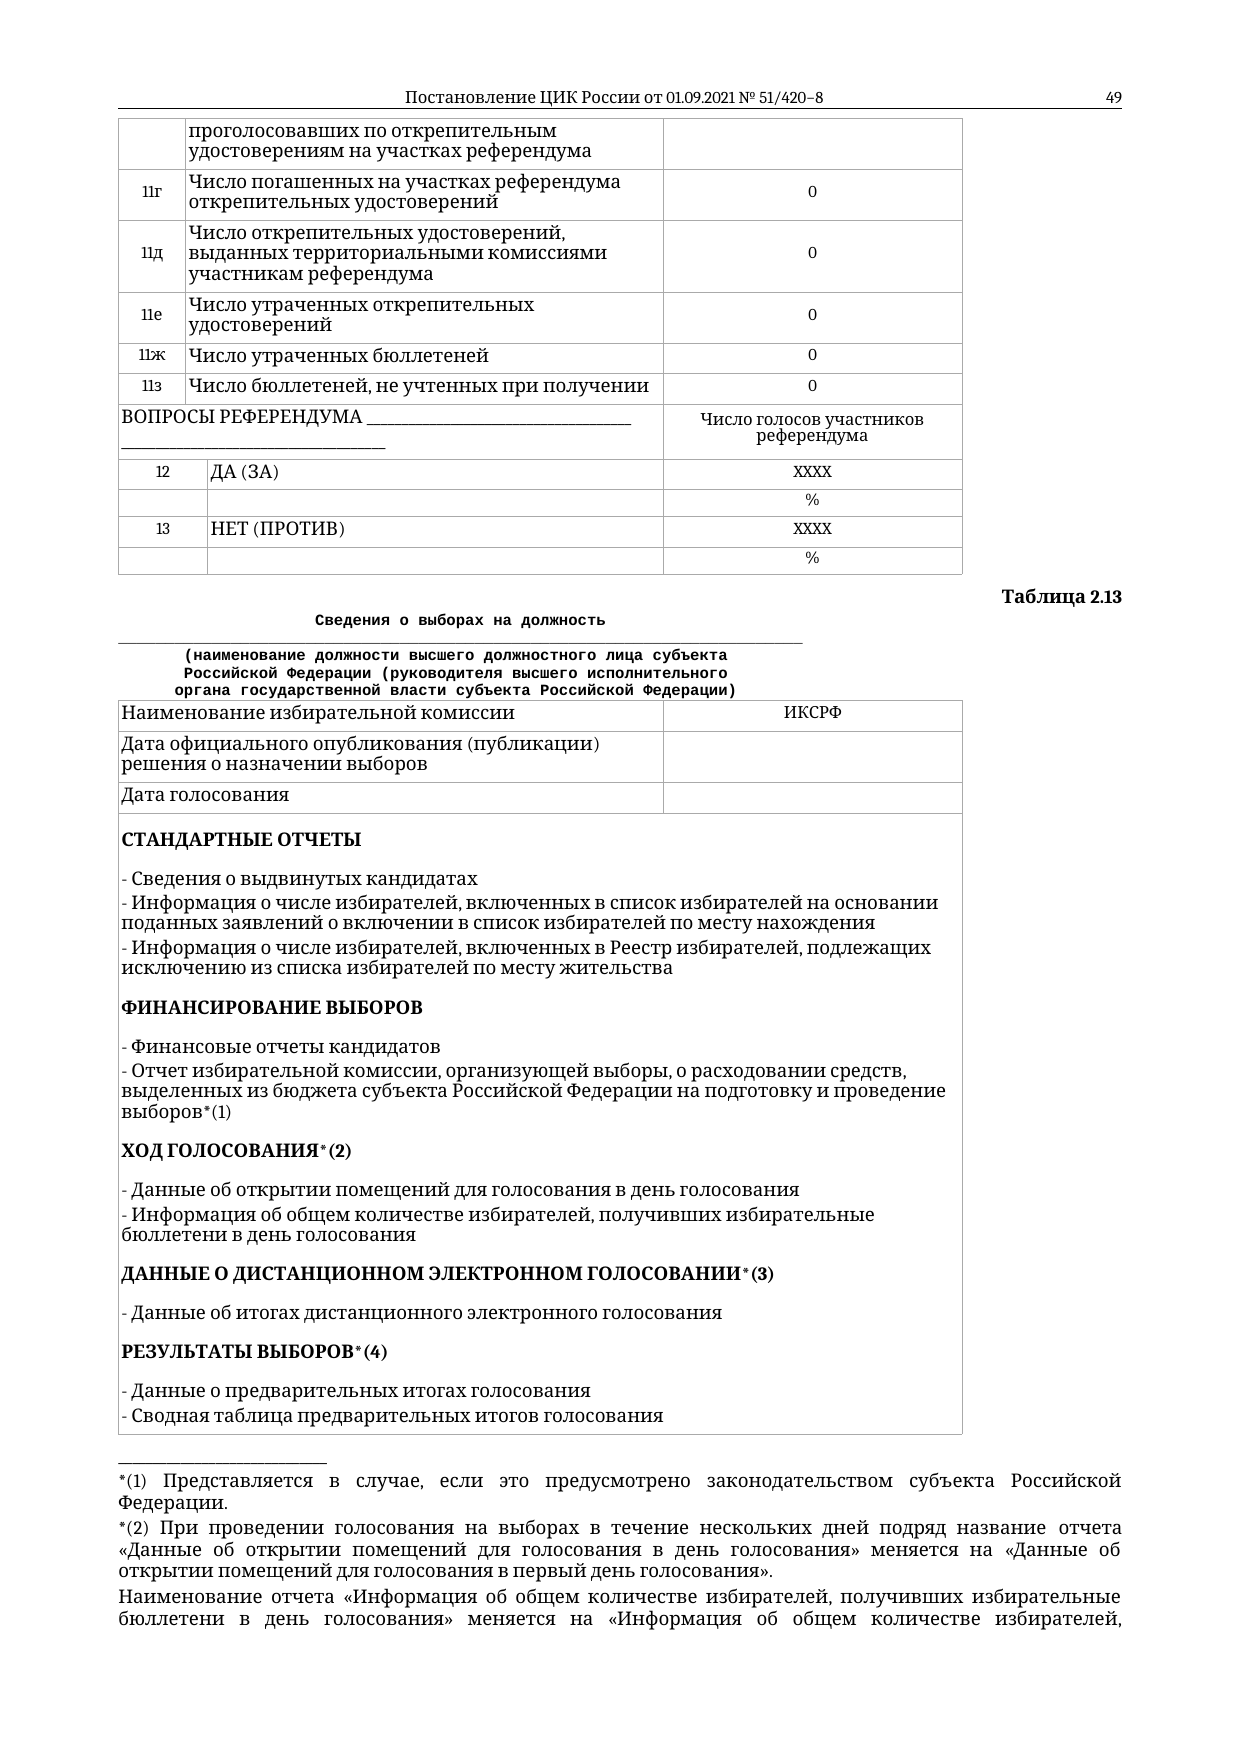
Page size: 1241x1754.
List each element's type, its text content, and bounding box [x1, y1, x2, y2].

table_cell [119, 119, 185, 169]
table_cell Число открепительных удостоверений, выданных территориальными комиссиями участникам референдума [186, 221, 663, 292]
table_cell [208, 490, 663, 516]
table_cell 0 [664, 344, 962, 373]
table_cell - Информация о числе избирателей, включенных в список избирателей на основании поданных заявлений о включении в список избирателей по месту нахождения [119, 894, 962, 938]
table_cell Число погашенных на участках референдума открепительных удостоверений [186, 170, 663, 220]
table_cell Число голосов участников референдума [664, 405, 962, 459]
table_cell - Информация о числе избирателей, включенных в Реестр избирателей, подлежащих исключению из списка избирателей по месту жительства [119, 939, 962, 984]
table_cell 13 [119, 517, 207, 547]
table_cell НЕТ (ПРОТИВ) [208, 517, 663, 547]
table_cell ВОПРОСЫ РЕФЕРЕНДУМА ______________________________________ ______________________________________ [119, 405, 663, 459]
table_header Наименование избирательной комиссии [119, 701, 663, 731]
table_cell 11з [119, 374, 185, 404]
table_cell проголосовавших по открепительным удостоверениям на участках референдума [186, 119, 663, 169]
table_cell 0 [664, 293, 962, 343]
table_cell [119, 548, 207, 574]
table_cell - Данные о предварительных итогах голосования [119, 1381, 962, 1406]
table_cell [664, 119, 962, 169]
table_cell - Данные об открытии помещений для голосования в день голосования [119, 1181, 962, 1205]
table_cell % [664, 548, 962, 574]
table_cell XXXX [664, 517, 962, 547]
table_cell Число бюллетеней, не учтенных при получении [186, 374, 663, 404]
table_cell 0 [664, 374, 962, 404]
table_cell РЕЗУЛЬТАТЫ ВЫБОРОВ*(4) [119, 1328, 962, 1381]
text органа государственной власти субъекта Российской Федерации) [118, 683, 1122, 700]
table_cell СТАНДАРТНЫЕ ОТЧЕТЫ [119, 814, 962, 869]
table_cell ДАННЫЕ О ДИСТАНЦИОННОМ ЭЛЕКТРОННОМ ГОЛОСОВАНИИ*(3) [119, 1250, 962, 1303]
table_cell - Сводная таблица предварительных итогов голосования [119, 1406, 962, 1433]
text *(2) При проведении голосования на выборах в течение нескольких дней подряд название отчета «Данные об открытии помещений для голосования в день голосования» меняется на «Данные об открытии помещений для голосования в первый день голосования». [118, 1518, 1122, 1583]
table_cell [208, 548, 663, 574]
text *(1) Представляется в случае, если это предусмотрено законодательством субъекта Российской Федерации. [118, 1471, 1122, 1514]
table_cell 11ж [119, 344, 185, 373]
table_cell Дата официального опубликования (публикации) решения о назначении выборов [119, 732, 663, 782]
text Наименование отчета «Информация об общем количестве избирателей, получивших избирательные бюллетени в день голосования» меняется на «Информация об общем количестве избирателей, [118, 1587, 1122, 1630]
table_cell Число утраченных бюллетеней [186, 344, 663, 373]
text _________________________________________________________________________ [118, 629, 1122, 647]
table_cell % [664, 490, 962, 516]
table_cell 11г [119, 170, 185, 220]
text Сведения о выборах на должность [118, 612, 1122, 629]
table_cell ХОД ГОЛОСОВАНИЯ*(2) [119, 1127, 962, 1181]
text ______________________________ [118, 1446, 1122, 1466]
table_cell [664, 732, 962, 782]
table_cell - Информация об общем количестве избирателей, получивших избирательные бюллетени в день голосования [119, 1205, 962, 1250]
table_cell [664, 783, 962, 812]
text Таблица 2.13 [118, 586, 1122, 608]
table_cell 0 [664, 221, 962, 292]
text Российской Федерации (руководителя высшего исполнительного [118, 665, 1122, 683]
table_cell - Отчет избирательной комиссии, организующей выборы, о расходовании средств, выделенных из бюджета субъекта Российской Федерации на подготовку и проведение выборов*(1) [119, 1062, 962, 1127]
table_cell - Финансовые отчеты кандидатов [119, 1037, 962, 1062]
table_cell 11д [119, 221, 185, 292]
table_cell 12 [119, 460, 207, 489]
text (наименование должности высшего должностного лица субъекта [118, 647, 1122, 665]
table_cell - Данные об итогах дистанционного электронного голосования [119, 1304, 962, 1328]
table_header ИКСРФ [664, 701, 962, 731]
table_cell ДА (ЗА) [208, 460, 663, 489]
table_cell [119, 490, 207, 516]
table_cell XXXX [664, 460, 962, 489]
table_cell 11е [119, 293, 185, 343]
table_cell Дата голосования [119, 783, 663, 812]
table_cell 0 [664, 170, 962, 220]
table_cell Число утраченных открепительных удостоверений [186, 293, 663, 343]
table_cell - Сведения о выдвинутых кандидатах [119, 869, 962, 893]
table_cell ФИНАНСИРОВАНИЕ ВЫБОРОВ [119, 984, 962, 1037]
